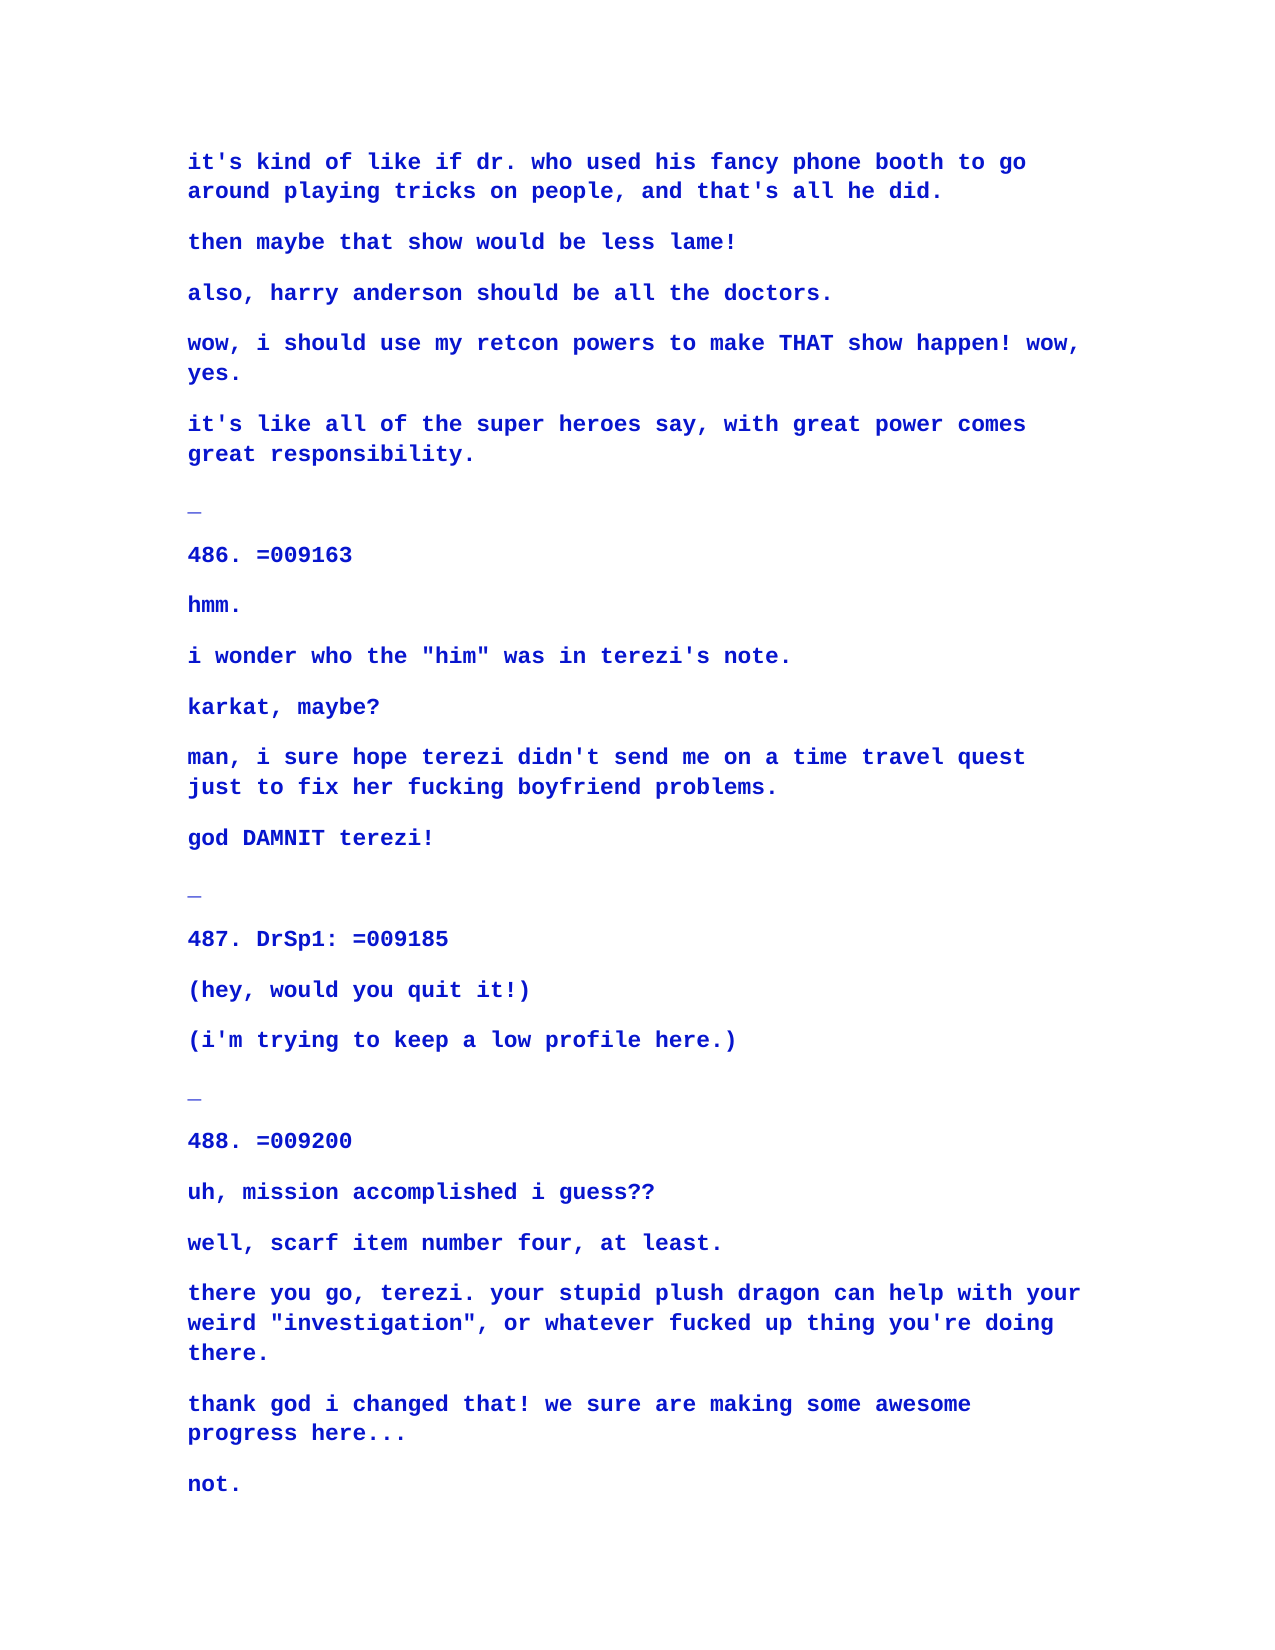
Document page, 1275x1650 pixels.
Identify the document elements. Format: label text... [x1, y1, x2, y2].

text (i'm trying to keep a low profile here.) [187, 1028, 1087, 1054]
text (hey, would you quit it!) [187, 978, 1087, 1004]
text _ [187, 1079, 1087, 1105]
text well, scarf item number four, at least. [187, 1231, 1087, 1257]
text there you go, terezi. your stupid plush dragon can help with your weird "investigation", or whatever fucked up thing you're doing there. [187, 1282, 1087, 1367]
text 486. =009163 [187, 543, 1087, 569]
text 488. =009200 [187, 1130, 1087, 1156]
text also, harry anderson should be all the doctors. [187, 281, 1087, 307]
text wow, i should use my retcon powers to make THAT show happen! wow, yes. [187, 332, 1087, 387]
text _ [187, 877, 1087, 903]
text then maybe that show would be less lame! [187, 230, 1087, 256]
text uh, mission accomplished i guess?? [187, 1180, 1087, 1206]
text karkat, maybe? [187, 695, 1087, 721]
text i wonder who the "him" was in terezi's note. [187, 644, 1087, 670]
text man, i sure hope terezi didn't send me on a time travel quest just to fix her fucking boyfriend problems. [187, 746, 1087, 801]
text 487. DrSp1: =009185 [187, 927, 1087, 953]
text it's kind of like if dr. who used his fancy phone booth to go around playing tricks on people, and that's all he did. [187, 150, 1087, 206]
text thank god i changed that! we sure are making some awesome progress here... [187, 1392, 1087, 1448]
text god DAMNIT terezi! [187, 826, 1087, 852]
text it's like all of the super heroes say, with great power comes great responsibility. [187, 412, 1087, 468]
text _ [187, 492, 1087, 518]
text hmm. [187, 594, 1087, 620]
text not. [187, 1472, 1087, 1498]
